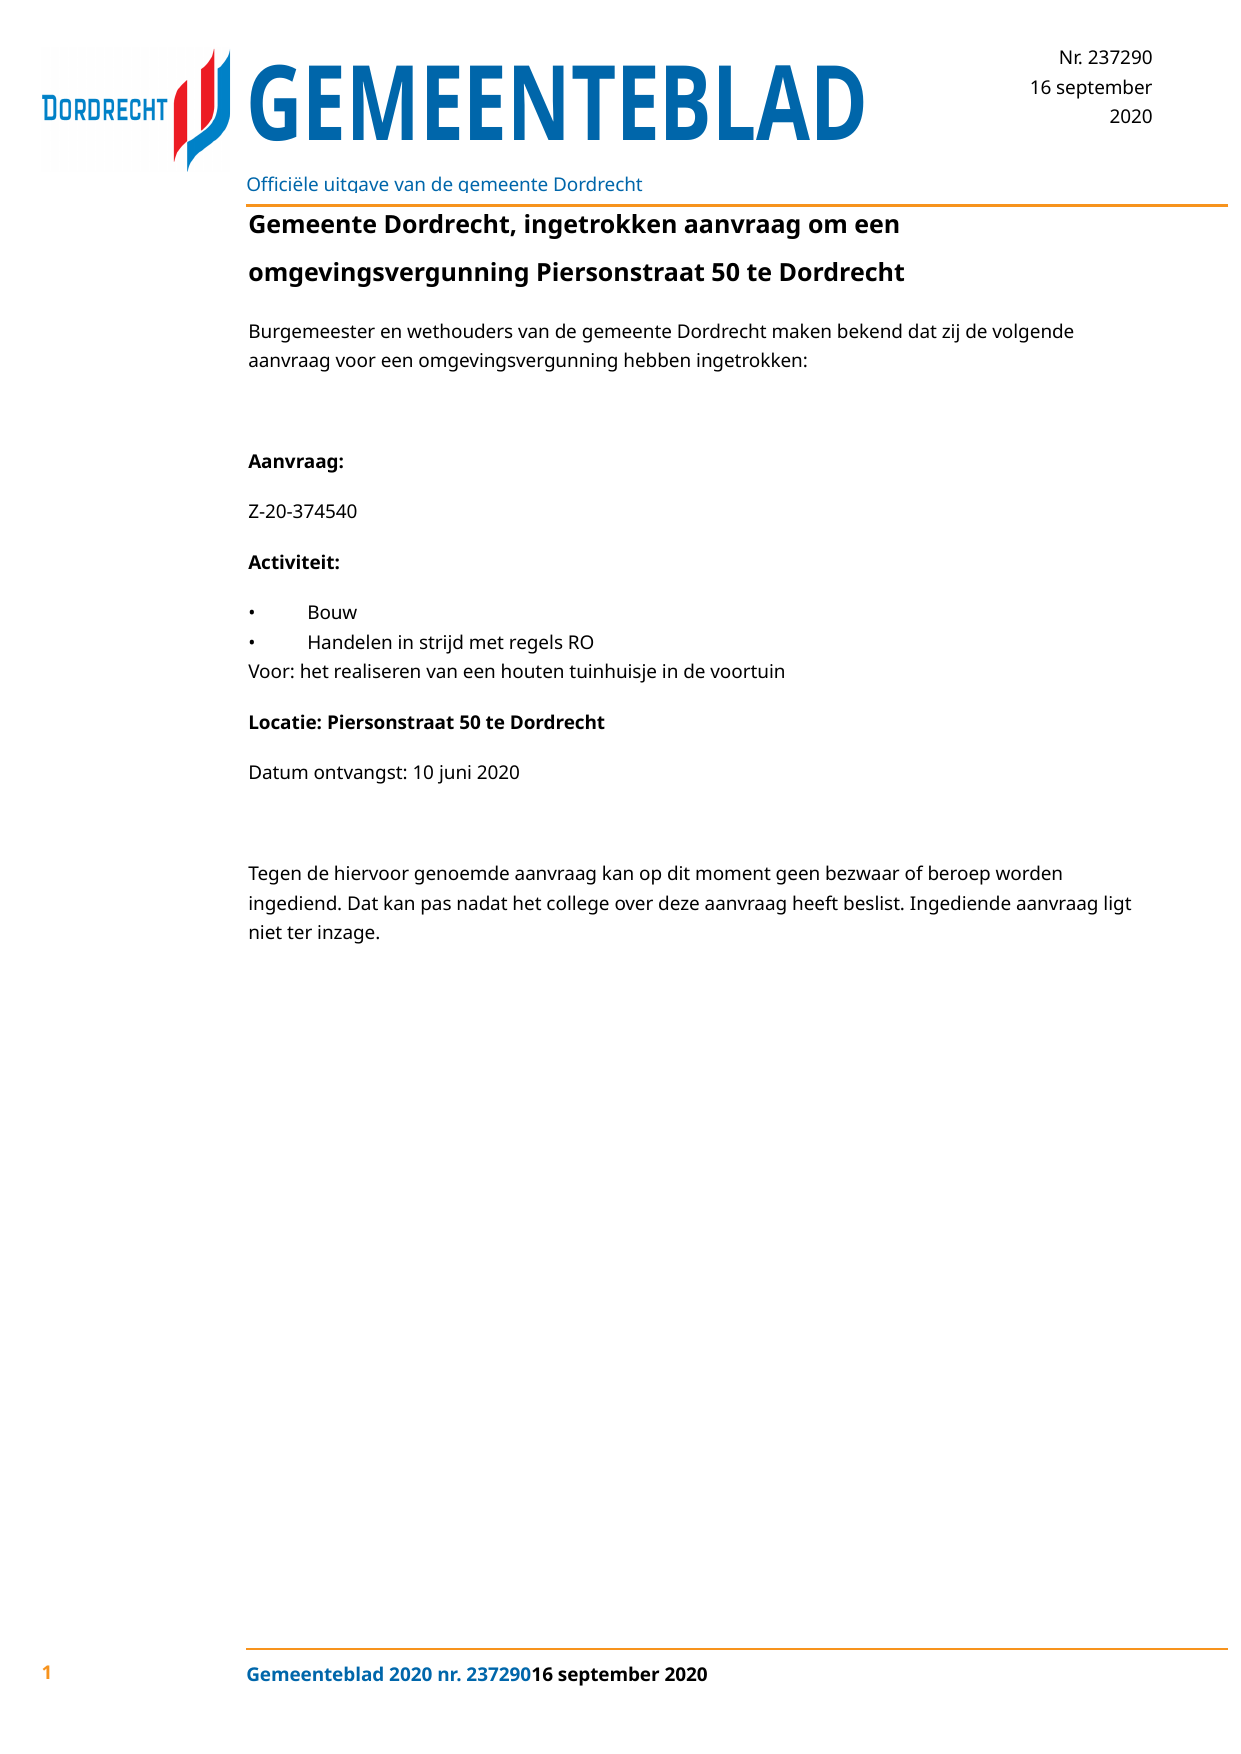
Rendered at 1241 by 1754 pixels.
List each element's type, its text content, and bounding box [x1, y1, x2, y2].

picture [41, 47, 231, 172]
text Z-20-374540 [248, 499, 1152, 524]
text Tegen de hiervoor genoemde aanvraag kan op dit moment geen bezwaar of beroep worden ingediend. Dat kan pas nadat het college over deze aanvraag heeft beslist. Ingediende aanvraag ligt niet ter inzage. [248, 860, 1152, 945]
text Voor: het realiseren van een houten tuinhuisje in de voortuin [248, 659, 1152, 684]
text Gemeente Dordrecht, ingetrokken aanvraag om een omgevingsvergunning Piersonstraat 50 te Dordrecht [248, 207, 1152, 288]
text Aanvraag: [248, 448, 1152, 474]
text Datum ontvangst: 10 juni 2020 [248, 759, 1152, 785]
list Handelen in strijd met regels RO [248, 629, 1152, 655]
text Activiteit: [248, 549, 1152, 575]
text Locatie: Piersonstraat 50 te Dordrecht [248, 709, 1152, 735]
list Bouw [248, 599, 1152, 625]
text Burgemeester en wethouders van de gemeente Dordrecht maken bekend dat zij de volgende aanvraag voor een omgevingsvergunning hebben ingetrokken: [248, 318, 1152, 373]
